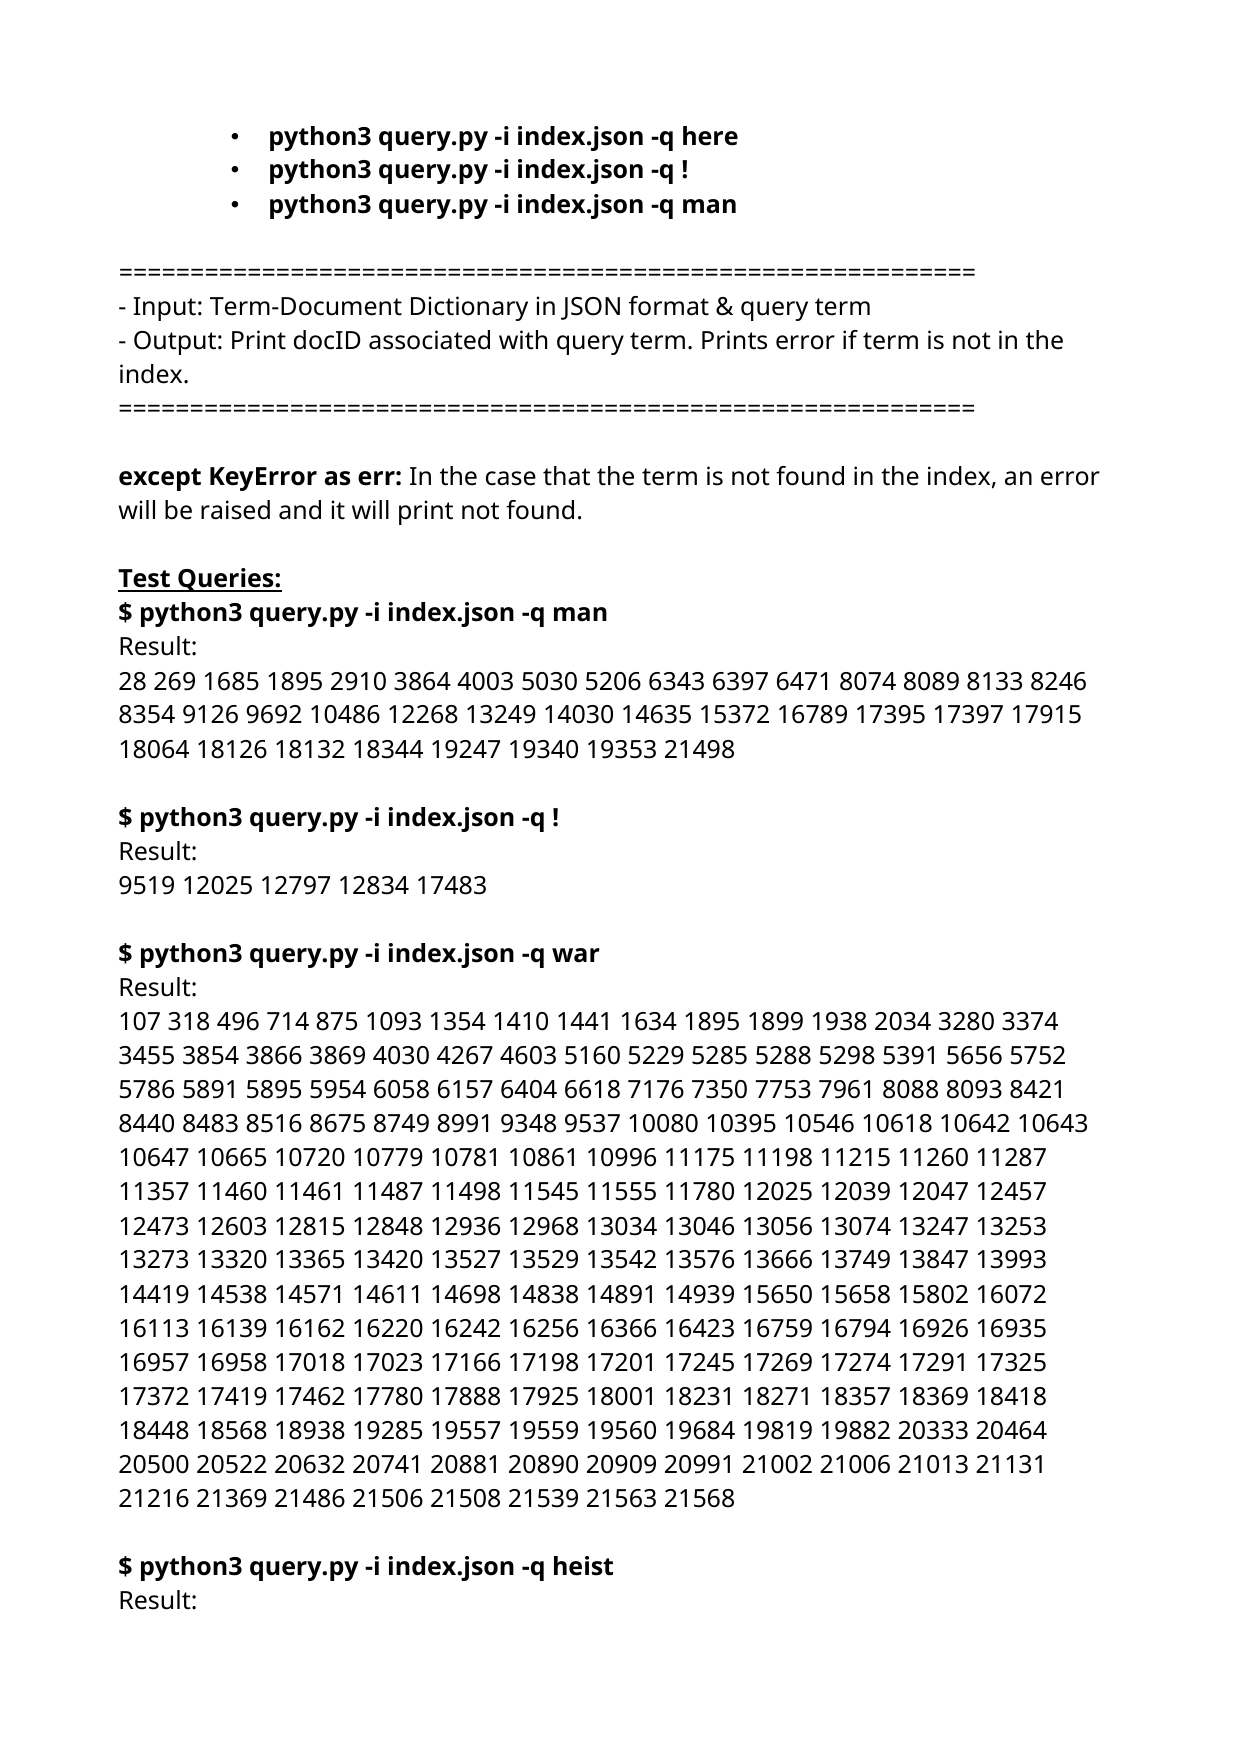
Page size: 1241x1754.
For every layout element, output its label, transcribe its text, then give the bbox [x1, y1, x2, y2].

text $ python3 query.py -i index.json -q ! [118, 799, 1122, 833]
text Result: [118, 1583, 1122, 1617]
text Result: [118, 970, 1122, 1004]
text Test Queries: [118, 561, 1122, 595]
text 28 269 1685 1895 2910 3864 4003 5030 5206 6343 6397 6471 8074 8089 8133 8246 8354 9126 9692 10486 12268 13249 14030 14635 15372 16789 17395 17397 17915 18064 18126 18132 18344 19247 19340 19353 21498 [118, 663, 1122, 765]
text ============================================================ [118, 391, 1122, 425]
text ============================================================ [118, 254, 1122, 288]
text Result: [118, 833, 1122, 867]
text 9519 12025 12797 12834 17483 [118, 867, 1122, 902]
list python3 query.py -i index.json -q ! [231, 152, 1122, 186]
list python3 query.py -i index.json -q man [231, 186, 1122, 220]
text - Output: Print docID associated with query term. Prints error if term is not in the index. [118, 322, 1122, 391]
list python3 query.py -i index.json -q here [231, 118, 1122, 152]
text $ python3 query.py -i index.json -q war [118, 936, 1122, 970]
text $ python3 query.py -i index.json -q heist [118, 1549, 1122, 1583]
text except KeyError as err: In the case that the term is not found in the index, an error will be raised and it will print not found. [118, 459, 1122, 527]
text Result: [118, 629, 1122, 663]
text 107 318 496 714 875 1093 1354 1410 1441 1634 1895 1899 1938 2034 3280 3374 3455 3854 3866 3869 4030 4267 4603 5160 5229 5285 5288 5298 5391 5656 5752 5786 5891 5895 5954 6058 6157 6404 6618 7176 7350 7753 7961 8088 8093 8421 8440 8483 8516 8675 8749 8991 9348 9537 10080 10395 10546 10618 10642 10643 10647 10665 10720 10779 10781 10861 10996 11175 11198 11215 11260 11287 11357 11460 11461 11487 11498 11545 11555 11780 12025 12039 12047 12457 12473 12603 12815 12848 12936 12968 13034 13046 13056 13074 13247 13253 13273 13320 13365 13420 13527 13529 13542 13576 13666 13749 13847 13993 14419 14538 14571 14611 14698 14838 14891 14939 15650 15658 15802 16072 16113 16139 16162 16220 16242 16256 16366 16423 16759 16794 16926 16935 16957 16958 17018 17023 17166 17198 17201 17245 17269 17274 17291 17325 17372 17419 17462 17780 17888 17925 18001 18231 18271 18357 18369 18418 18448 18568 18938 19285 19557 19559 19560 19684 19819 19882 20333 20464 20500 20522 20632 20741 20881 20890 20909 20991 21002 21006 21013 21131 21216 21369 21486 21506 21508 21539 21563 21568 [118, 1004, 1122, 1515]
text - Input: Term-Document Dictionary in JSON format & query term [118, 288, 1122, 322]
text $ python3 query.py -i index.json -q man [118, 595, 1122, 629]
